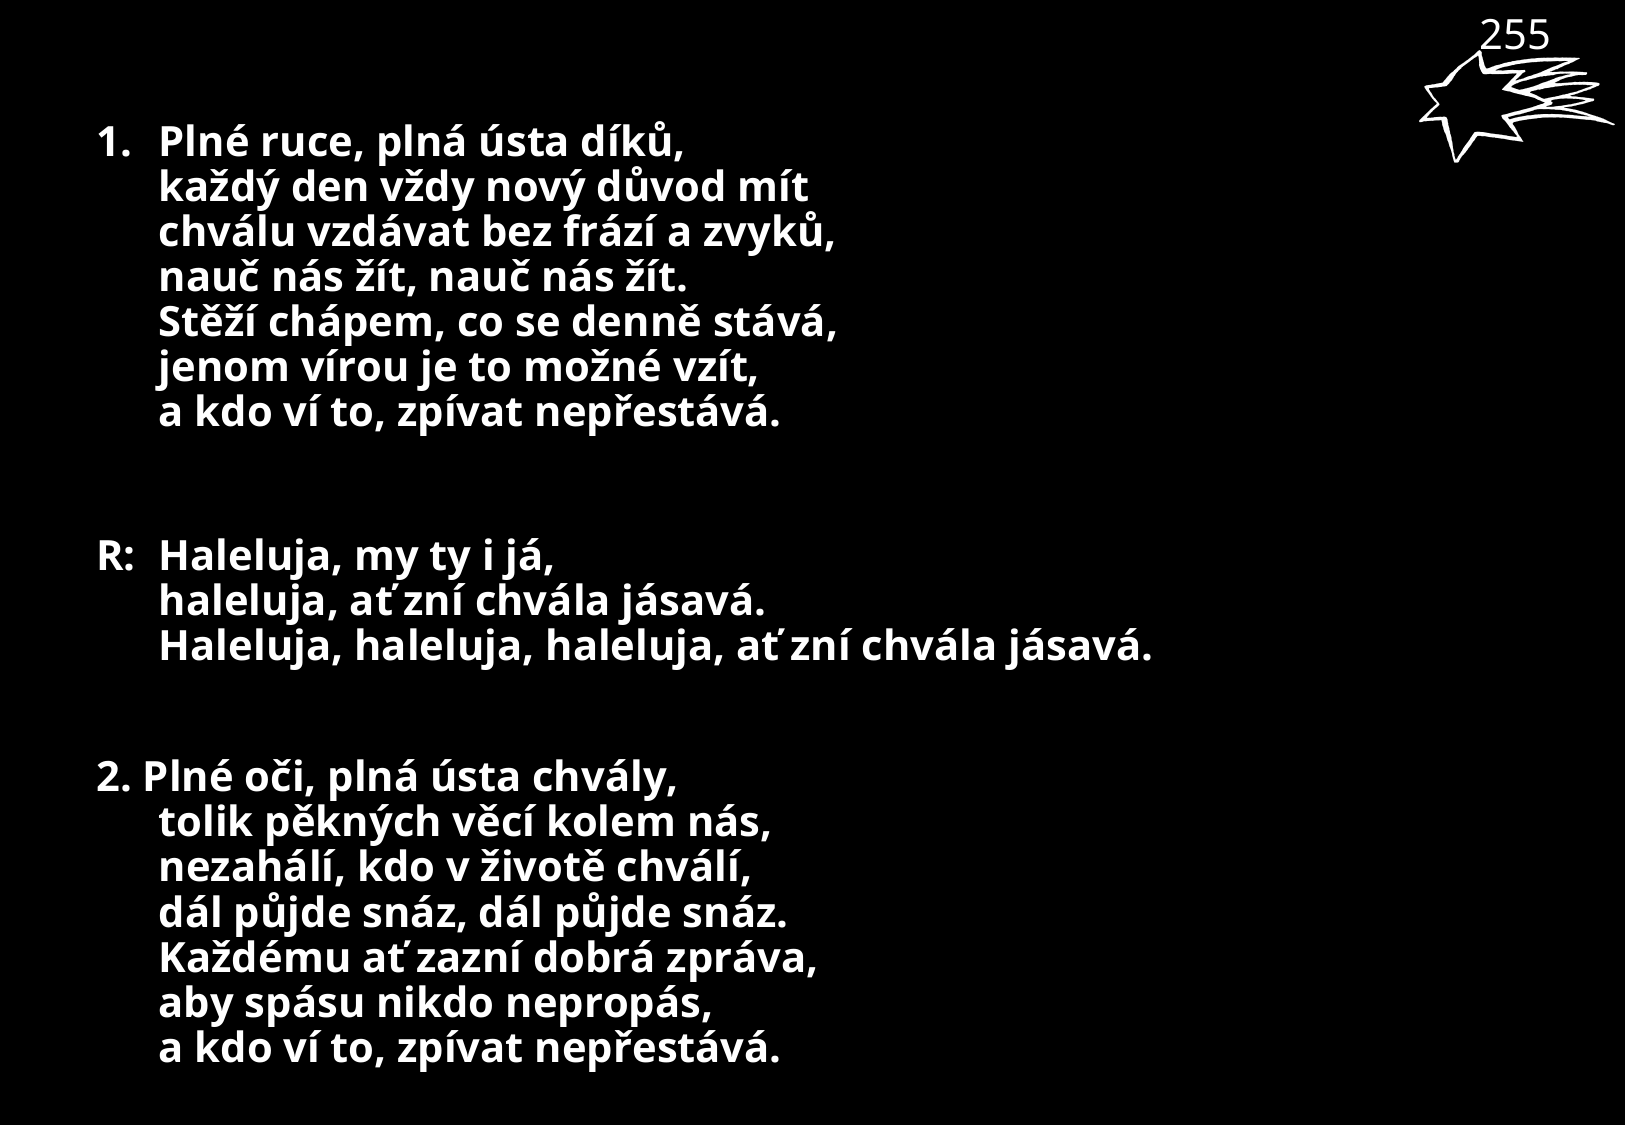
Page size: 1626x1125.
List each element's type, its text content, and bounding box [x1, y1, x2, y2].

list Plné ruce, plná ústa díků, každý den vždy nový důvod mít chválu vzdávat bez frází a zvyků, nauč nás žít, nauč nás žít. Stěží chápem, co se denně stává, jenom vírou je to možné vzít, a kdo ví to, zpívat nepřestává. R: Haleluja, my ty i já, haleluja, ať zní chvála jásavá. Haleluja, haleluja, haleluja, ať zní chvála jásavá. 2. Plné oči, plná ústa chvály, tolik pěkných věcí kolem nás, nezahálí, kdo v životě chválí, dál půjde snáz, dál půjde snáz. Každému ať zazní dobrá zpráva, aby spásu nikdo nepropás, a kdo ví to, zpívat nepřestává. [81, 112, 1544, 1101]
text_box 255 [1405, 0, 1626, 66]
